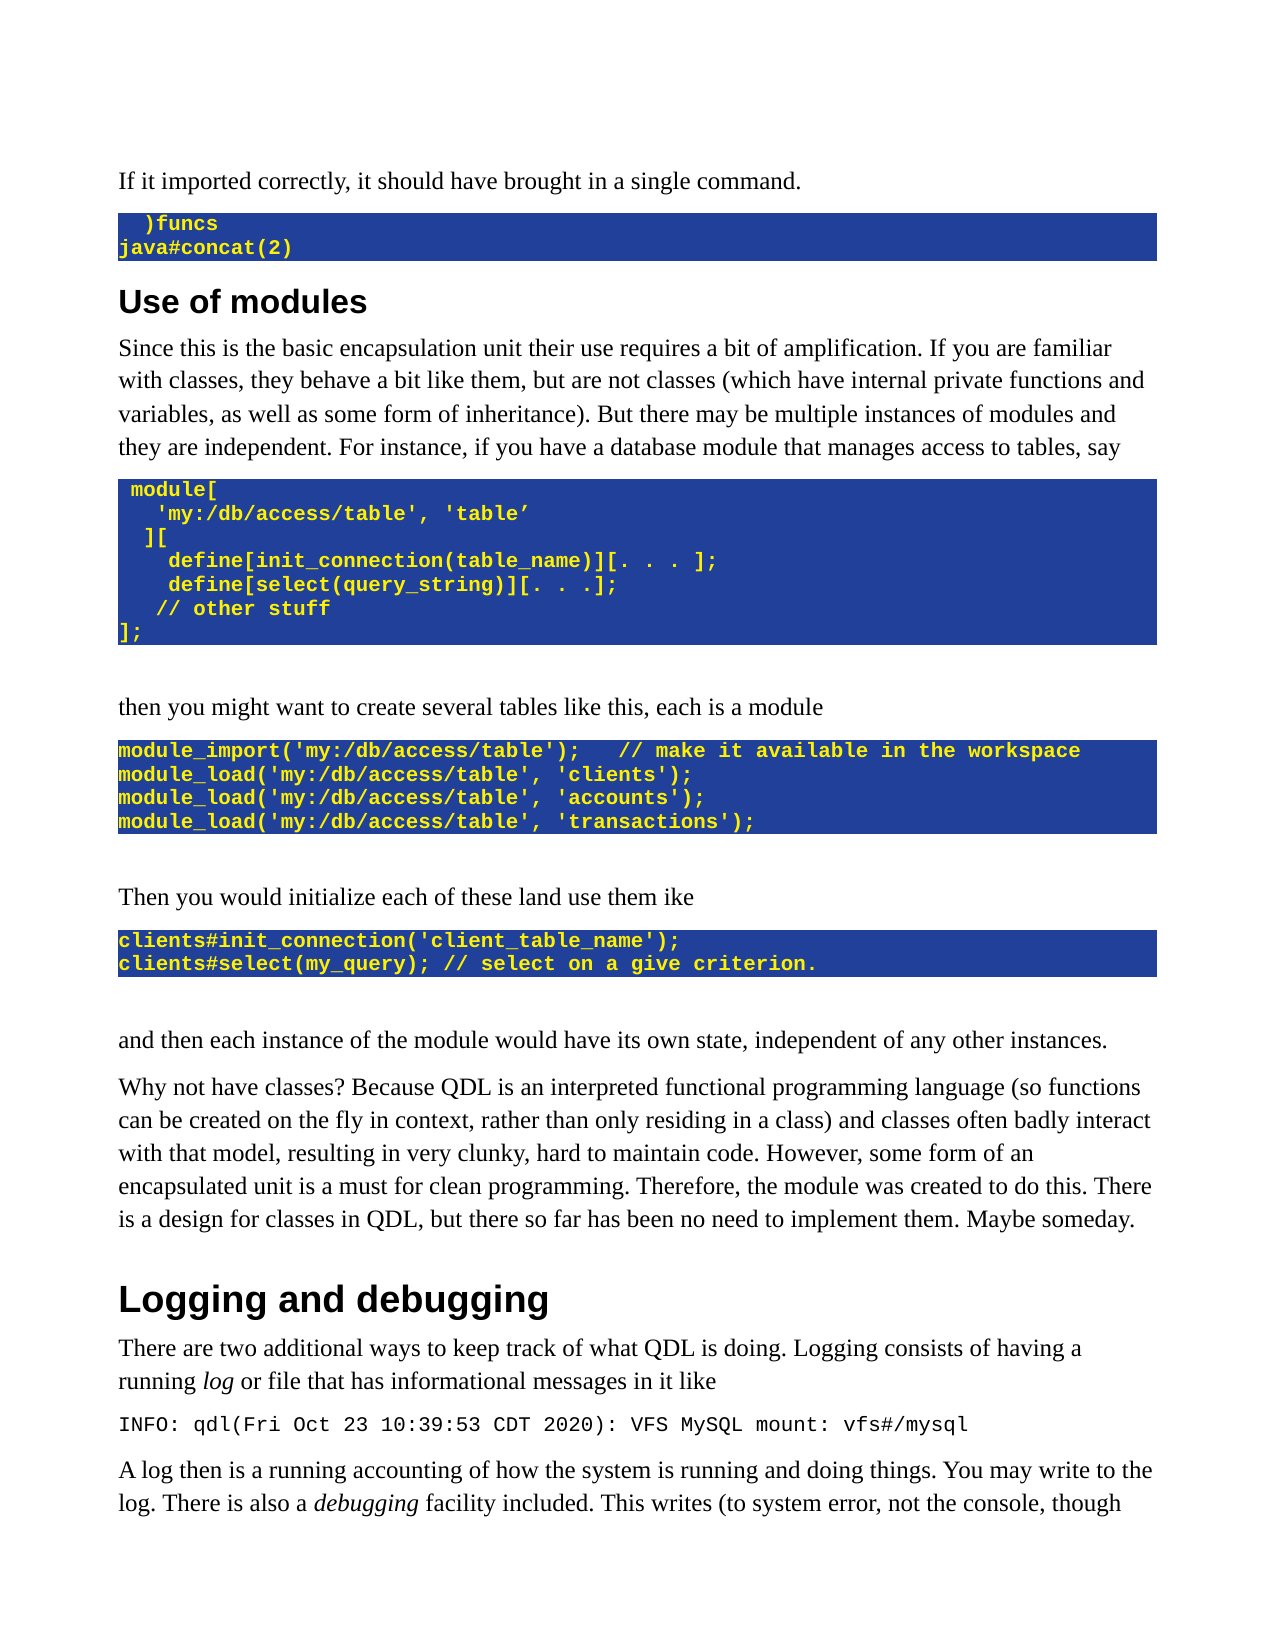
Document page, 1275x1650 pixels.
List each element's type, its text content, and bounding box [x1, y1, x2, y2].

text ][ [118, 527, 1157, 550]
text then you might want to create several tables like this, each is a module [118, 692, 1157, 721]
text module_load('my:/db/access/table', 'transactions'); [118, 811, 1157, 834]
text java#concat(2) [118, 237, 1157, 261]
text and then each instance of the module would have its own state, independent of any other instances. [118, 1025, 1157, 1053]
text define[select(query_string)][. . .]; [118, 574, 1157, 597]
text Since this is the basic encapsulation unit their use requires a bit of amplification. If you are familiar with classes, they behave a bit like them, but are not classes (which have internal private functions and variables, as well as some form of inheritance). But there may be multiple instances of modules and they are independent. For instance, if you have a database module that manages access to tables, say [118, 333, 1157, 460]
text A log then is a running accounting of how the system is running and doing things. You may write to the log. There is also a debugging facility included. This writes (to system error, not the console, though [118, 1456, 1157, 1517]
text clients#init_connection('client_table_name'); [118, 930, 1157, 953]
subtitle Use of modules [118, 281, 1157, 320]
text There are two additional ways to keep track of what QDL is doing. Logging consists of having a running log or file that has informational messages in it like [118, 1333, 1157, 1395]
subtitle Logging and debugging [118, 1277, 1157, 1321]
text Why not have classes? Because QDL is an interpreted functional programming language (so functions can be created on the fly in context, rather than only residing in a class) and classes often badly interact with that model, resulting in very clunky, hard to maintain code. However, some form of an encapsulated unit is a must for clean programming. Therefore, the module was created to do this. There is a design for classes in QDL, but there so far has been no need to implement them. Maybe someday. [118, 1072, 1157, 1233]
text INFO: qdl(Fri Oct 23 10:39:53 CDT 2020): VFS MySQL mount: vfs#/mysql [118, 1414, 1157, 1437]
text define[init_connection(table_name)][. . . ]; [118, 550, 1157, 574]
text Then you would initialize each of these land use them ike [118, 882, 1157, 911]
text If it imported correctly, it should have brought in a single command. [118, 166, 1157, 194]
text module_load('my:/db/access/table', 'clients'); [118, 764, 1157, 787]
text module[ [118, 479, 1157, 503]
text 'my:/db/access/table', 'table’ [118, 503, 1157, 527]
text // other stuff [118, 597, 1157, 621]
text ]; [118, 621, 1157, 645]
text clients#select(my_query); // select on a give criterion. [118, 953, 1157, 977]
text module_load('my:/db/access/table', 'accounts'); [118, 787, 1157, 811]
text module_import('my:/db/access/table'); // make it available in the workspace [118, 740, 1157, 764]
text )funcs [118, 213, 1157, 237]
